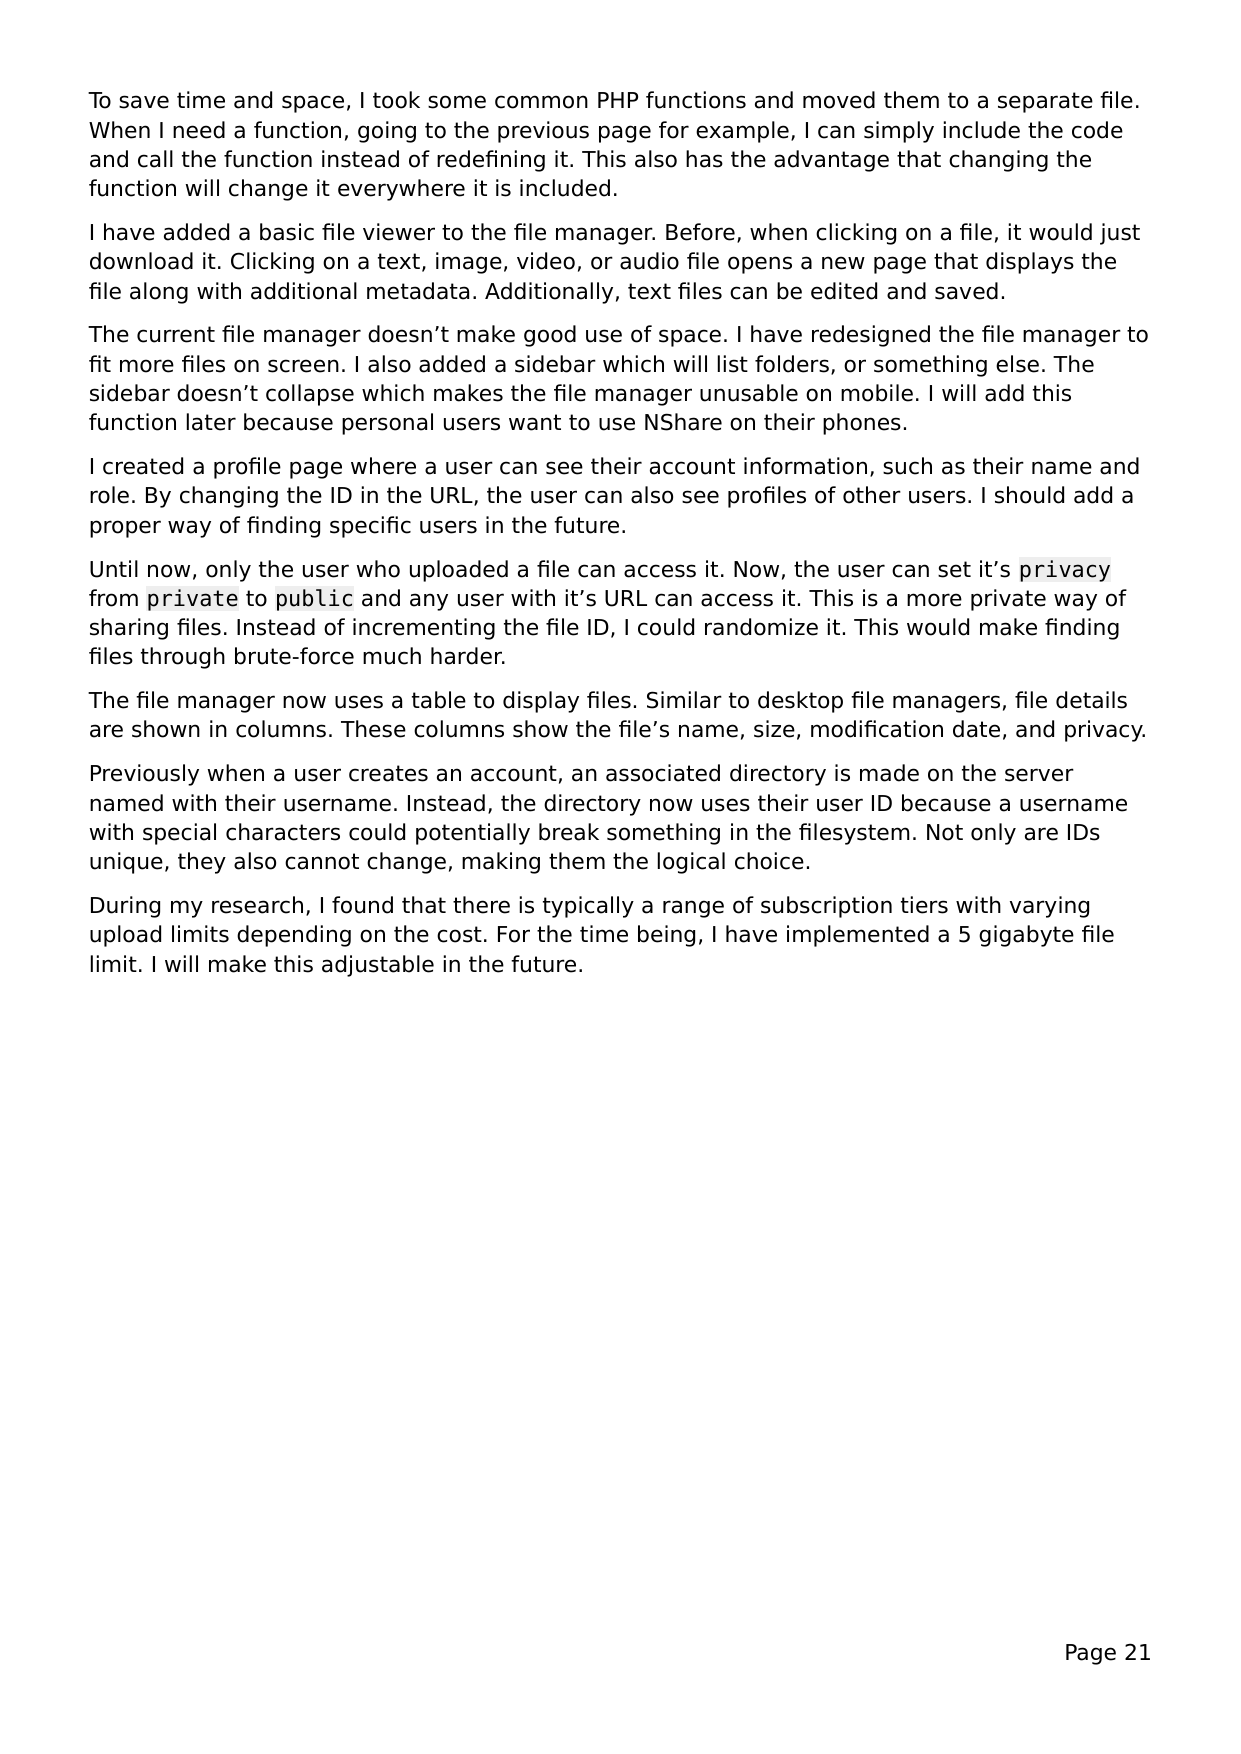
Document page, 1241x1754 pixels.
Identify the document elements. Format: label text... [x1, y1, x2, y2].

text During my research, I found that there is typically a range of subscription tiers with varying upload limits depending on the cost. For the time being, I have implemented a 5 gigabyte file limit. I will make this adjustable in the future. [88, 893, 1152, 977]
text The current file manager doesn’t make good use of space. I have redesigned the file manager to fit more files on screen. I also added a sidebar which will list folders, or something else. The sidebar doesn’t collapse which makes the file manager unusable on mobile. I will add this function later because personal users want to use NShare on their phones. [88, 323, 1152, 436]
text Until now, only the user who uploaded a file can access it. Now, the user can set it’s privacy from private to public and any user with it’s URL can access it. This is a more private way of sharing files. Instead of incrementing the file ID, I could randomize it. This would make finding files through brute-force much harder. [88, 557, 1152, 670]
text Previously when a user creates an account, an associated directory is made on the server named with their username. Instead, the directory now uses their user ID because a username with special characters could potentially break something in the filesystem. Not only are IDs unique, they also cannot change, making them the logical choice. [88, 761, 1152, 875]
text To save time and space, I took some common PHP functions and moved them to a separate file. When I need a function, going to the previous page for example, I can simply include the code and call the function instead of redefining it. This also has the advantage that changing the function will change it everywhere it is included. [88, 88, 1152, 202]
text I have added a basic file viewer to the file manager. Before, when clicking on a file, it would just download it. Clicking on a text, image, video, or audio file opens a new page that displays the file along with additional metadata. Additionally, text files can be edited and saved. [88, 220, 1152, 304]
text I created a profile page where a user can see their account information, such as their name and role. By changing the ID in the URL, the user can also see profiles of other users. I should add a proper way of finding specific users in the future. [88, 454, 1152, 538]
text The file manager now uses a table to display files. Similar to desktop file managers, file details are shown in columns. These columns show the file’s name, size, modification date, and privacy. [88, 688, 1152, 743]
